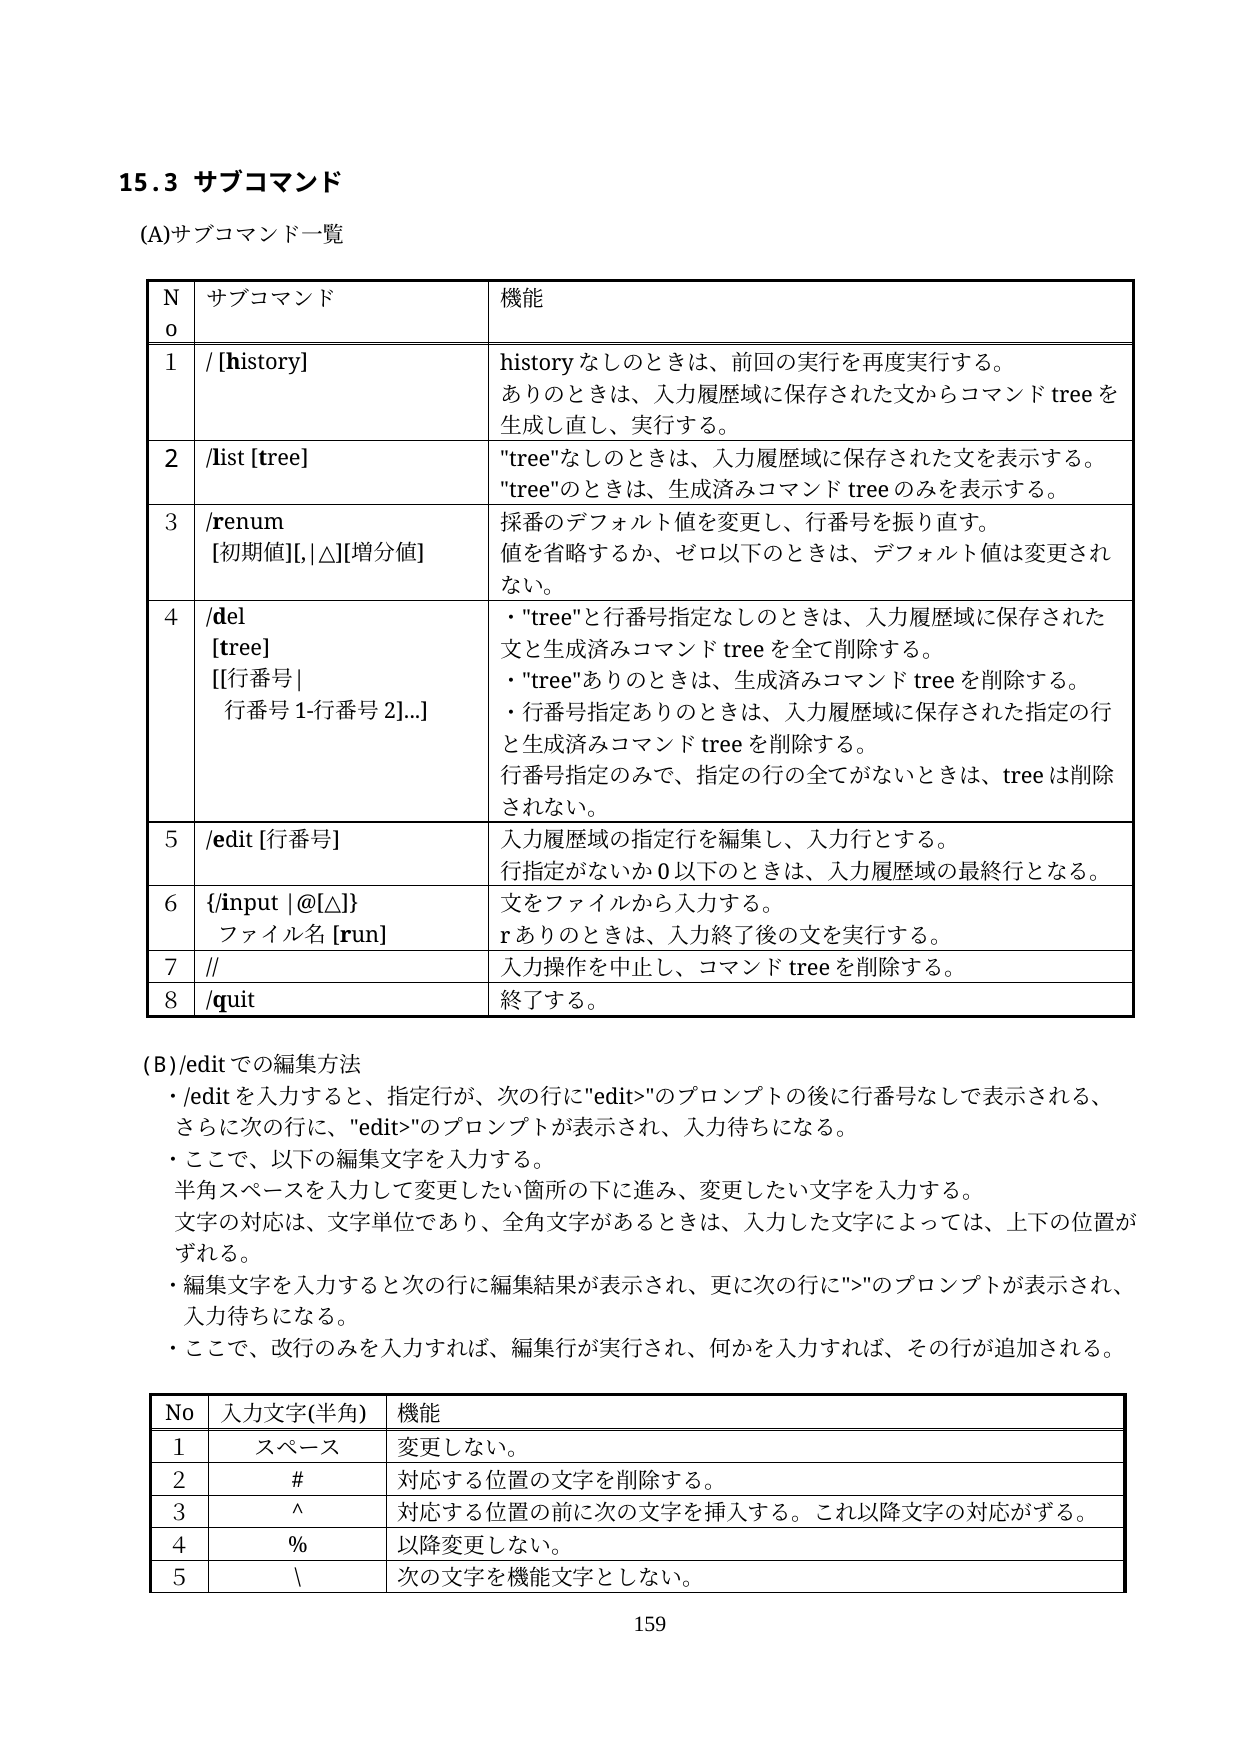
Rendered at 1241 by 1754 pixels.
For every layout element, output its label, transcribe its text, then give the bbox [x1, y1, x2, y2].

table_cell スペース [209, 1431, 386, 1462]
text 入力待ちになる。 [118, 1299, 1181, 1331]
text ・/editを入力すると、指定行が、次の行に"edit>"のプロンプトの後に行番号なしで表示される、 [118, 1079, 1181, 1111]
table_cell /del [tree] [[行番号| 行番号1-行番号2]...] [195, 601, 488, 821]
table_header No [149, 282, 194, 342]
table_cell １ [149, 345, 194, 440]
table_header No [152, 1396, 208, 1427]
table_header 入力文字(半角) [209, 1396, 386, 1427]
text 15.3 サブコマンド [118, 163, 1181, 199]
table_cell "tree"なしのときは、入力履歴域に保存された文を表示する。 "tree"のときは、生成済みコマンドtreeのみを表示する。 [489, 441, 1132, 504]
table_cell /quit [195, 983, 488, 1014]
table_cell historyなしのときは、前回の実行を再度実行する。 ありのときは、入力履歴域に保存された文からコマンドtreeを生成し直し、実行する。 [489, 345, 1132, 440]
table_cell ２ [152, 1463, 208, 1494]
table_cell {/input |@[△]} ファイル名 [run] [195, 886, 488, 949]
table_cell ８ [149, 983, 194, 1014]
table_cell // [195, 951, 488, 982]
table_cell ４ [149, 601, 194, 821]
table_cell ７ [149, 951, 194, 982]
table_cell \ [209, 1561, 386, 1592]
text (A)サブコマンド一覧 [118, 217, 1181, 249]
text ・ここで、改行のみを入力すれば、編集行が実行され、何かを入力すれば、その行が追加される。 [118, 1331, 1181, 1362]
table_cell １ [152, 1431, 208, 1462]
text さらに次の行に、"edit>"のプロンプトが表示され、入力待ちになる。 [118, 1111, 1181, 1142]
table_cell /edit [行番号] [195, 823, 488, 885]
table_cell ４ [152, 1528, 208, 1559]
table_cell 変更しない。 [387, 1431, 1123, 1462]
table_cell /renum [初期値][,|△][増分値] [195, 505, 488, 599]
text ・ここで、以下の編集文字を入力する。 [118, 1142, 1181, 1174]
table_cell /list [tree] [195, 441, 488, 504]
table_cell ^ [209, 1496, 386, 1527]
text ずれる。 [118, 1237, 1181, 1268]
table_cell 終了する。 [489, 983, 1132, 1014]
text 文字の対応は、文字単位であり、全角文字があるときは、入力した文字によっては、上下の位置が [118, 1205, 1181, 1237]
table_cell 入力履歴域の指定行を編集し、入力行とする。 行指定がないか0以下のときは、入力履歴域の最終行となる。 [489, 823, 1132, 885]
table_cell ６ [149, 886, 194, 949]
table_cell 以降変更しない。 [387, 1528, 1123, 1559]
table_cell ・"tree"と行番号指定なしのときは、入力履歴域に保存された文と生成済みコマンドtreeを全て削除する。 ・"tree"ありのときは、生成済みコマンドtreeを削除する。 ・行番号指定ありのときは、入力履歴域に保存された指定の行と生成済みコマンドtreeを削除する。 行番号指定のみで、指定の行の全てがないときは、treeは削除されない。 [489, 601, 1132, 821]
table_cell 対応する位置の文字を削除する。 [387, 1463, 1123, 1494]
table_cell 2 [149, 441, 194, 504]
table_cell 入力操作を中止し、コマンドtreeを削除する。 [489, 951, 1132, 982]
table_header 機能 [489, 282, 1132, 342]
table_cell ３ [149, 505, 194, 599]
table_cell ３ [152, 1496, 208, 1527]
table_cell ５ [152, 1561, 208, 1592]
table_cell % [209, 1528, 386, 1559]
table_cell 採番のデフォルト値を変更し、行番号を振り直す。 値を省略するか、ゼロ以下のときは、デフォルト値は変更されない。 [489, 505, 1132, 599]
table_header 機能 [387, 1396, 1123, 1427]
table_cell # [209, 1463, 386, 1494]
text (B)/editでの編集方法 [118, 1047, 1181, 1079]
table_cell ５ [149, 823, 194, 885]
table_cell 文をファイルから入力する。 rありのときは、入力終了後の文を実行する。 [489, 886, 1132, 949]
table_header サブコマンド [195, 282, 488, 342]
table_cell 対応する位置の前に次の文字を挿入する。これ以降文字の対応がずる。 [387, 1496, 1123, 1527]
text 半角スペースを入力して変更したい箇所の下に進み、変更したい文字を入力する。 [118, 1174, 1181, 1205]
table_cell / [history] [195, 345, 488, 440]
table_cell 次の文字を機能文字としない。 [387, 1561, 1123, 1592]
text ・編集文字を入力すると次の行に編集結果が表示され、更に次の行に">"のプロンプトが表示され、 [118, 1268, 1181, 1299]
